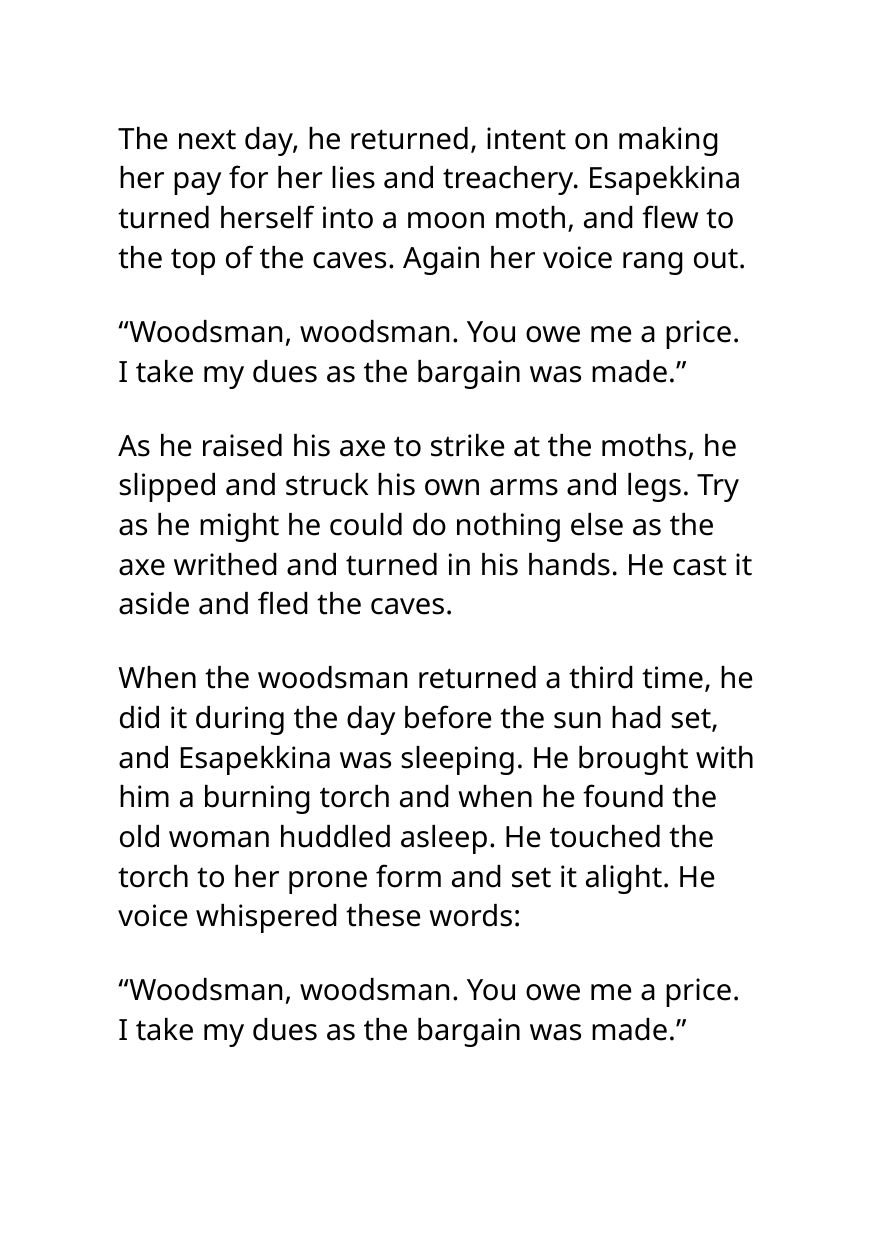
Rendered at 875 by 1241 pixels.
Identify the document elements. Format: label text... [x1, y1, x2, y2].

text When the woodsman returned a third time, he did it during the day before the sun had set, and Esapekkina was sleeping. He brought with him a burning torch and when he found the old woman huddled asleep. He touched the torch to her prone form and set it alight. He voice whispered these words: [118, 657, 756, 935]
text As he raised his axe to strike at the moths, he slipped and struck his own arms and legs. Try as he might he could do nothing else as the axe writhed and turned in his hands. He cast it aside and fled the caves. [118, 425, 756, 623]
text “Woodsman, woodsman. You owe me a price. I take my dues as the bargain was made.” [118, 969, 756, 1049]
text “Woodsman, woodsman. You owe me a price. I take my dues as the bargain was made.” [118, 311, 756, 391]
text The next day, he returned, intent on making her pay for her lies and treachery. Esapekkina turned herself into a moon moth, and flew to the top of the caves. Again her voice rang out. [118, 118, 756, 277]
